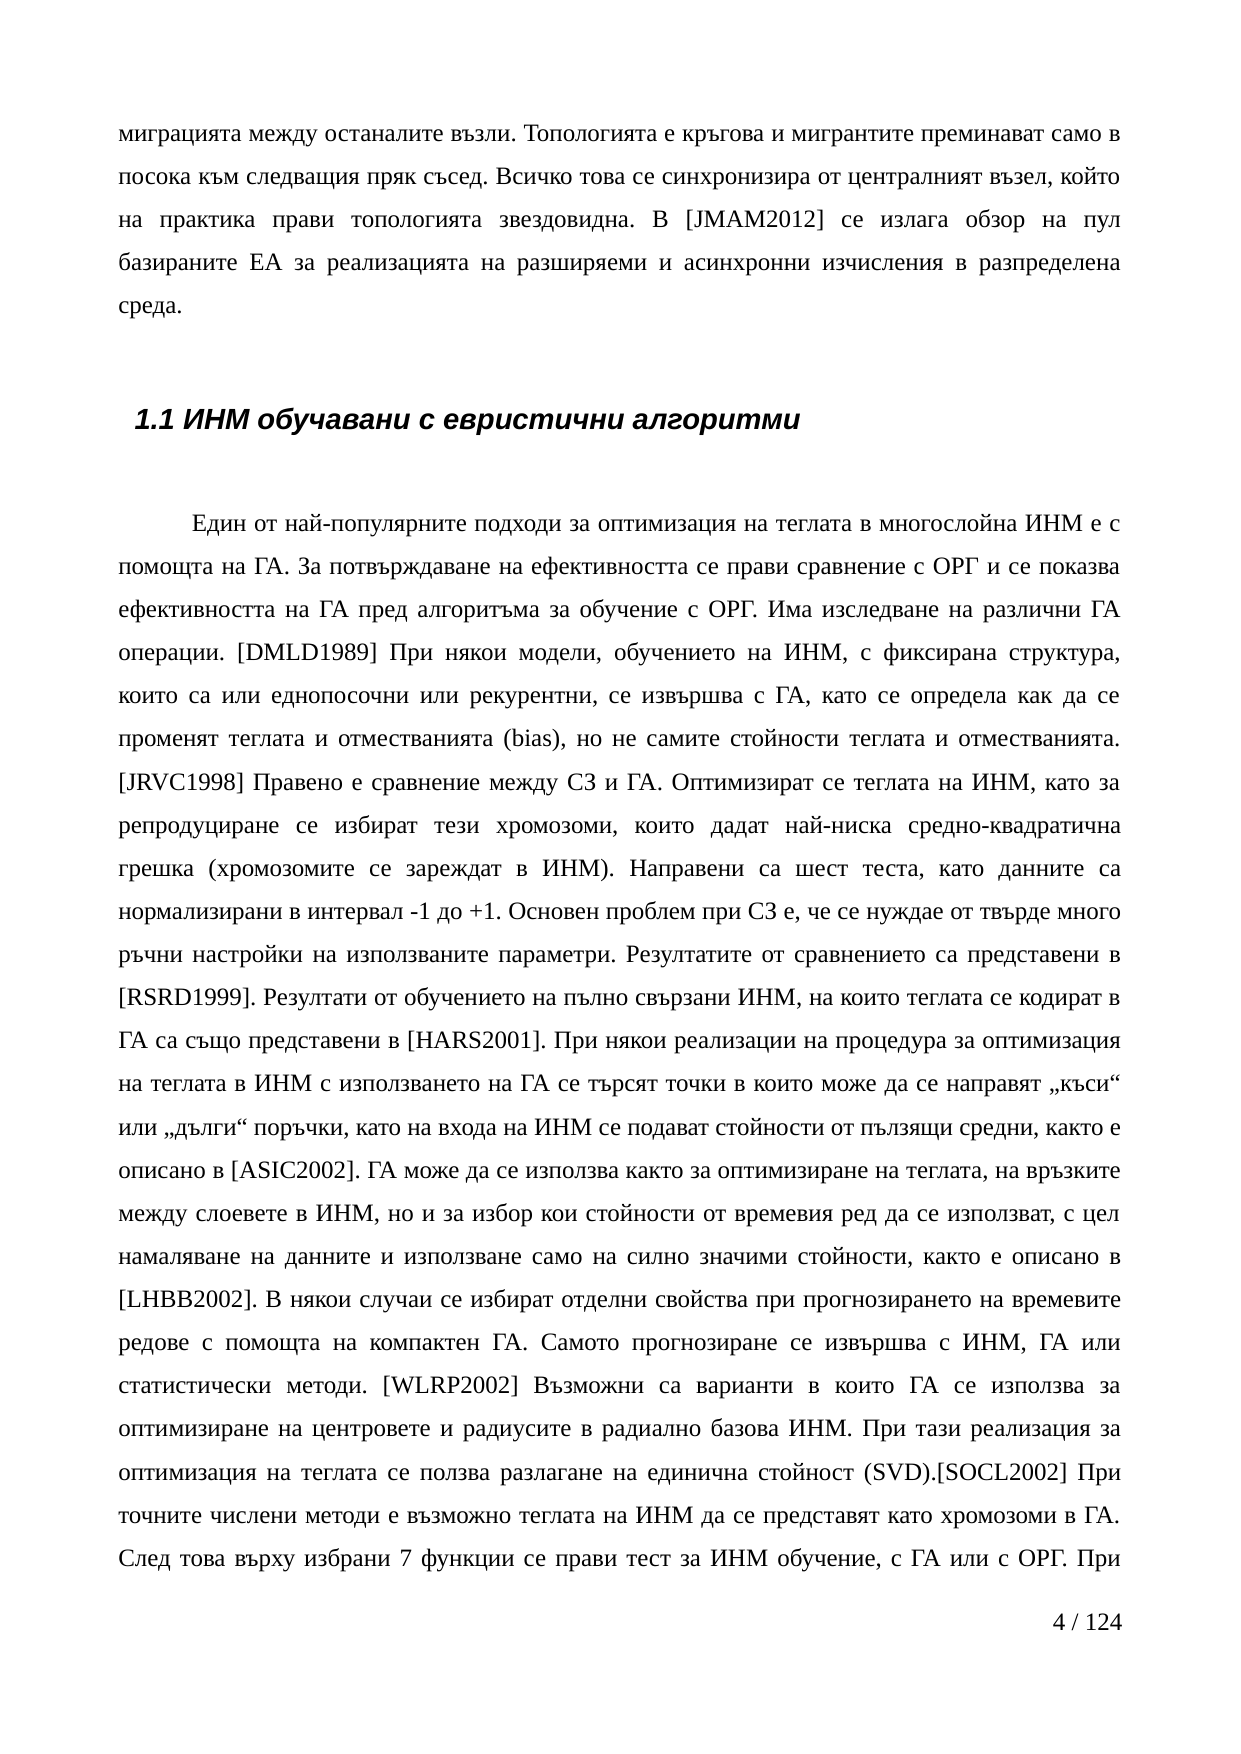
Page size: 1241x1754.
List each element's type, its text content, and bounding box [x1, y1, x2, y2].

text миграцията между останалите възли. Топологията е кръгова и мигрантите преминават само в посока към следващия пряк съсед. Всичко това се синхронизира от централният възел, който на практика прави топологията звездовидна. В [JMAM2012] се излага обзор на пул базираните ЕА за реализацията на разширяеми и асинхронни изчисления в разпределена среда. [118, 118, 1122, 319]
text Един от най-популярните подходи за оптимизация на теглата в многослойна ИНМ е с помощта на ГА. За потвърждаване на ефективността се прави сравнение с ОРГ и се показва ефективността на ГА пред алгоритъма за обучение с ОРГ. Има изследване на различни ГА операции. [DMLD1989] При някои модели, обучението на ИНМ, с фиксирана структура, които са или еднопосочни или рекурентни, се извършва с ГА, като се определа как да се променят теглата и отместванията (bias), но не самите стойности теглата и отместванията.[JRVC1998] Правено е сравнение между СЗ и ГА. Оптимизират се теглата на ИНМ, като за репродуциране се избират тези хромозоми, които дадат най-ниска средно-квадратична грешка (хромозомите се зареждат в ИНМ). Направени са шест теста, като данните са нормализирани в интервал -1 до +1. Основен проблем при СЗ е, че се нуждае от твърде много ръчни настройки на използваните параметри. Резултатите от сравнението са представени в [RSRD1999]. Резултати от обучението на пълно свързани ИНМ, на които теглата се кодират в ГА са също представени в [HARS2001]. При някои реализации на процедура за оптимизация на теглата в ИНМ с използването на ГА се търсят точки в които може да се направят „къси“ или „дълги“ поръчки, като на входа на ИНМ се подават стойности от пълзящи средни, както е описано в [ASIC2002]. ГА може да се използва както за оптимизиране на теглата, на връзките между слоевете в ИНМ, но и за избор кои стойности от времевия ред да се използват, с цел намаляване на данните и използване само на силно значими стойности, както е описано в [LHBB2002]. В някои случаи се избират отделни свойства при прогнозирането на времевите редове с помощта на компактен ГА. Самото прогнозиране се извършва с ИНМ, ГА или статистически методи. [WLRP2002] Възможни са варианти в които ГА се използва за оптимизиране на центровете и радиусите в радиално базова ИНМ. При тази реализация за оптимизация на теглата се ползва разлагане на единична стойност (SVD).[SOCL2002] При точните числени методи е възможно теглата на ИНМ да се представят като хромозоми в ГА. След това върху избрани 7 функции се прави тест за ИНМ обучение, с ГА или с ОРГ. При [118, 508, 1122, 1572]
subtitle 1.1 ИНМ обучавани с евристични алгоритми [118, 402, 1122, 435]
